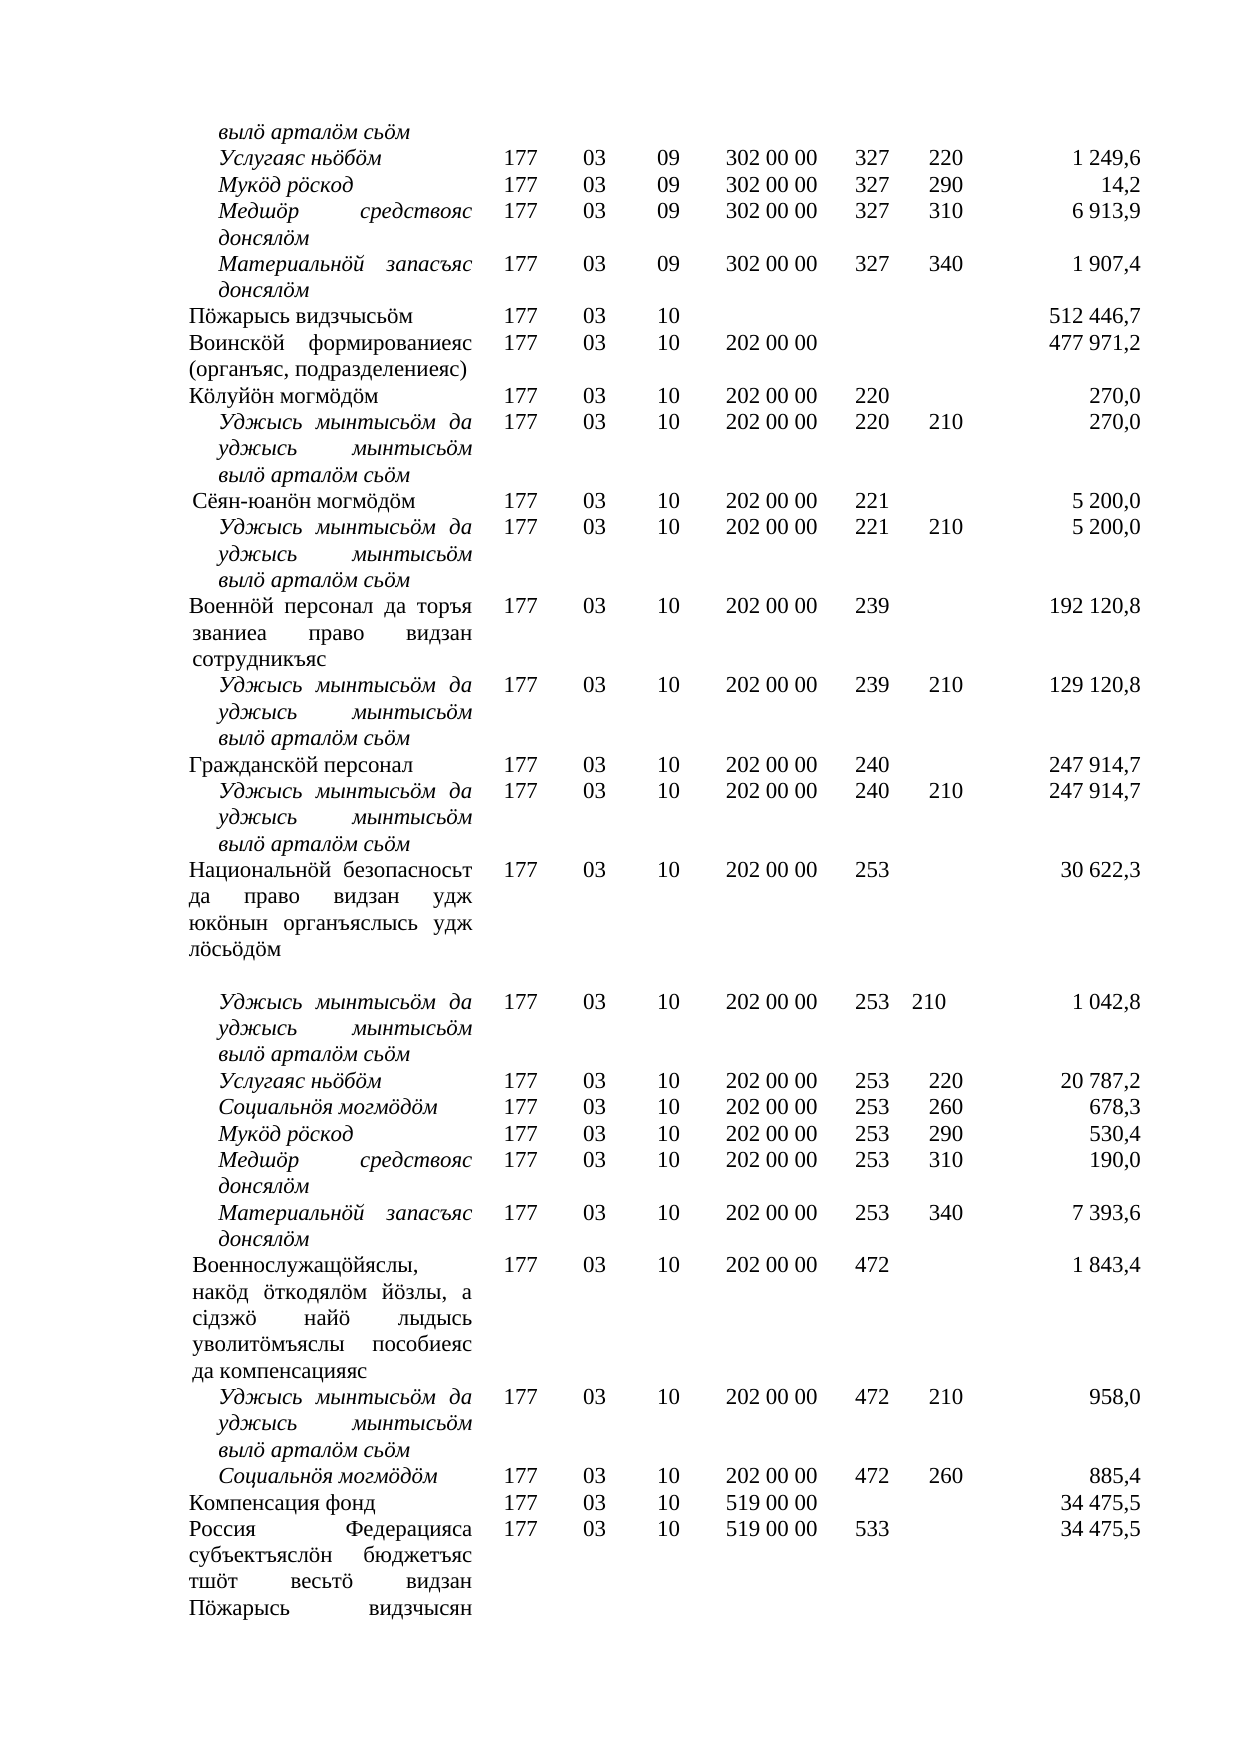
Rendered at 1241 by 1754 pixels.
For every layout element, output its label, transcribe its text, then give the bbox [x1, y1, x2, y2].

table_cell 177 [484, 593, 557, 672]
table_cell 03 [558, 1462, 631, 1488]
table_cell 519 00 00 [705, 1489, 838, 1515]
table_cell 03 [558, 1251, 631, 1383]
table_cell 03 [558, 171, 631, 197]
table_cell 129 120,8 [974, 672, 1152, 751]
table_cell 177 [484, 1093, 557, 1119]
table_cell 09 [631, 197, 705, 250]
table_cell Гражданскöй персонал [177, 751, 483, 777]
table_cell 190,0 [974, 1146, 1152, 1199]
table_cell 202 00 00 [705, 1199, 838, 1251]
table_cell Уджысь мынтысьöм да уджысь мынтысьöм вылö арталöм сьöм [177, 988, 483, 1067]
table_cell 177 [484, 672, 557, 751]
table_cell 10 [631, 1146, 705, 1199]
table_cell [1152, 1515, 1208, 1620]
table_cell 34 475,5 [974, 1515, 1152, 1620]
table_cell вылö арталöм сьöм [177, 118, 483, 144]
table_cell 09 [631, 145, 705, 171]
table_cell 472 [838, 1251, 900, 1383]
table_cell Социальнöя могмöдöм [177, 1093, 483, 1119]
table_cell 202 00 00 [705, 1462, 838, 1488]
table_cell [1152, 171, 1208, 197]
table_cell 239 [838, 672, 900, 751]
table_cell 10 [631, 1489, 705, 1515]
table_cell 1 843,4 [974, 1251, 1152, 1383]
table_cell [1152, 1093, 1208, 1119]
table_cell [1152, 329, 1208, 382]
table_cell 03 [558, 777, 631, 856]
table_cell 03 [558, 487, 631, 513]
table_cell [1152, 382, 1208, 408]
table_cell 477 971,2 [974, 329, 1152, 382]
table_cell 03 [558, 329, 631, 382]
table_cell [1152, 988, 1208, 1067]
table_cell 03 [558, 145, 631, 171]
table_cell 221 [838, 514, 900, 592]
table_cell 5 200,0 [974, 514, 1152, 592]
table_cell 34 475,5 [974, 1489, 1152, 1515]
table_cell 177 [484, 487, 557, 513]
table_cell [1152, 593, 1208, 672]
table_cell [1152, 1462, 1208, 1488]
table_cell Социальнöя могмöдöм [177, 1462, 483, 1488]
table_cell 210 [900, 672, 974, 751]
table_cell 09 [631, 171, 705, 197]
table_cell 1 249,6 [974, 145, 1152, 171]
table_cell 03 [558, 988, 631, 1067]
table_cell 253 [838, 1067, 900, 1093]
table_cell 302 00 00 [705, 250, 838, 303]
table_cell 177 [484, 1120, 557, 1146]
table_cell 533 [838, 1515, 900, 1620]
table_cell 177 [484, 1146, 557, 1199]
table_cell 10 [631, 1515, 705, 1620]
table_cell [838, 329, 900, 382]
table_cell [1152, 672, 1208, 751]
table_cell Услугаяс ньöбöм [177, 1067, 483, 1093]
table_cell [900, 329, 974, 382]
table_cell 253 [838, 1120, 900, 1146]
table_cell [1152, 751, 1208, 777]
table_cell 260 [900, 1093, 974, 1119]
table_cell 03 [558, 250, 631, 303]
table_cell 10 [631, 329, 705, 382]
table_cell 270,0 [974, 408, 1152, 487]
table_cell [1152, 408, 1208, 487]
table_cell 290 [900, 171, 974, 197]
table_cell 10 [631, 988, 705, 1067]
table_cell 210 [900, 988, 974, 1067]
table_cell 240 [838, 777, 900, 856]
table_cell [1152, 145, 1208, 171]
table_cell 03 [558, 514, 631, 592]
table_cell 202 00 00 [705, 672, 838, 751]
table_cell 210 [900, 1383, 974, 1462]
table_cell [1152, 197, 1208, 250]
table_cell Военнöй персонал да торъя званиеа право видзан сотрудникъяс [177, 593, 483, 672]
table_cell [900, 118, 974, 144]
table_cell [900, 856, 974, 988]
table_cell 472 [838, 1462, 900, 1488]
table_cell 03 [558, 856, 631, 988]
table_cell [1152, 856, 1208, 988]
table_cell [1152, 1067, 1208, 1093]
table_cell [900, 487, 974, 513]
table_cell [900, 382, 974, 408]
table_cell 253 [838, 1093, 900, 1119]
table_cell 678,3 [974, 1093, 1152, 1119]
table_cell 512 446,7 [974, 303, 1152, 329]
table_cell 202 00 00 [705, 514, 838, 592]
table_cell 177 [484, 1251, 557, 1383]
table_cell 253 [838, 1199, 900, 1251]
table_cell 177 [484, 171, 557, 197]
table_cell 6 913,9 [974, 197, 1152, 250]
table_cell 10 [631, 777, 705, 856]
table_cell 340 [900, 250, 974, 303]
table_cell 03 [558, 1093, 631, 1119]
table_cell 177 [484, 303, 557, 329]
table_cell Кöлуйöн могмöдöм [177, 382, 483, 408]
table_cell 958,0 [974, 1383, 1152, 1462]
table_cell 240 [838, 751, 900, 777]
table_cell Пöжарысь видзчысьöм [177, 303, 483, 329]
table_cell 10 [631, 487, 705, 513]
table_cell 177 [484, 751, 557, 777]
table_cell Уджысь мынтысьöм да уджысь мынтысьöм вылö арталöм сьöм [177, 672, 483, 751]
table_cell 247 914,7 [974, 777, 1152, 856]
table_cell 10 [631, 593, 705, 672]
table_cell 202 00 00 [705, 593, 838, 672]
table_cell 302 00 00 [705, 171, 838, 197]
table_cell 253 [838, 988, 900, 1067]
table_cell 177 [484, 329, 557, 382]
table_cell 202 00 00 [705, 988, 838, 1067]
table_cell 177 [484, 777, 557, 856]
table_cell 202 00 00 [705, 329, 838, 382]
table_cell 210 [900, 408, 974, 487]
table_cell 10 [631, 1120, 705, 1146]
table_cell 202 00 00 [705, 408, 838, 487]
table_cell Материальнöй запасъяс донсялöм [177, 250, 483, 303]
table_cell Мукöд рöскод [177, 171, 483, 197]
table_cell [705, 118, 838, 144]
table_cell 03 [558, 1067, 631, 1093]
table_cell Россия Федерацияса субъектъяслöн бюджетъяс тшöт весьтö видзан Пöжарысь видзчысян [177, 1515, 483, 1620]
table_cell Сёян-юанöн могмöдöм [177, 487, 483, 513]
table_cell [484, 118, 557, 144]
table_cell 327 [838, 145, 900, 171]
table_cell [838, 118, 900, 144]
table_cell 10 [631, 672, 705, 751]
table_cell 03 [558, 1515, 631, 1620]
table_cell 10 [631, 382, 705, 408]
table_cell [838, 303, 900, 329]
table_cell 177 [484, 1383, 557, 1462]
table_cell 03 [558, 1146, 631, 1199]
table_cell 310 [900, 1146, 974, 1199]
table_cell 177 [484, 408, 557, 487]
table_cell 10 [631, 1251, 705, 1383]
table_cell 239 [838, 593, 900, 672]
table_cell 177 [484, 1067, 557, 1093]
table_cell 202 00 00 [705, 1067, 838, 1093]
table_cell 09 [631, 250, 705, 303]
table_cell 10 [631, 303, 705, 329]
table_cell 03 [558, 751, 631, 777]
table_cell 03 [558, 408, 631, 487]
table_cell 10 [631, 1093, 705, 1119]
table_cell 221 [838, 487, 900, 513]
table_cell 220 [900, 1067, 974, 1093]
table_cell Национальнöй безопасносьт да право видзан удж юкöнын органъяслысь удж лöсьöдöм [177, 856, 483, 988]
table_cell 10 [631, 514, 705, 592]
table_cell 177 [484, 250, 557, 303]
table_cell 310 [900, 197, 974, 250]
table_cell 177 [484, 1199, 557, 1251]
table_cell 1 907,4 [974, 250, 1152, 303]
table_cell [1152, 250, 1208, 303]
table_cell 302 00 00 [705, 197, 838, 250]
table_cell 210 [900, 777, 974, 856]
table_cell 202 00 00 [705, 1120, 838, 1146]
table_cell 7 393,6 [974, 1199, 1152, 1251]
table_cell 177 [484, 145, 557, 171]
table_cell Уджысь мынтысьöм да уджысь мынтысьöм вылö арталöм сьöм [177, 777, 483, 856]
table_cell 10 [631, 408, 705, 487]
table_cell 202 00 00 [705, 1251, 838, 1383]
table_cell 220 [838, 382, 900, 408]
table_cell 472 [838, 1383, 900, 1462]
table_cell 192 120,8 [974, 593, 1152, 672]
table_cell 202 00 00 [705, 751, 838, 777]
table_cell [1152, 1251, 1208, 1383]
table_cell 327 [838, 171, 900, 197]
table_cell 302 00 00 [705, 145, 838, 171]
table_cell 210 [900, 514, 974, 592]
table_cell 177 [484, 1515, 557, 1620]
table_cell Компенсация фонд [177, 1489, 483, 1515]
table_cell 202 00 00 [705, 487, 838, 513]
table_cell 220 [838, 408, 900, 487]
table_cell Воинскöй формированиеяс (органъяс, подразделениеяс) [177, 329, 483, 382]
table_cell 03 [558, 303, 631, 329]
table_cell 1 042,8 [974, 988, 1152, 1067]
table_cell 177 [484, 382, 557, 408]
table_cell 202 00 00 [705, 1383, 838, 1462]
table_cell 03 [558, 672, 631, 751]
table_cell 177 [484, 988, 557, 1067]
table_cell 14,2 [974, 171, 1152, 197]
table_cell 03 [558, 382, 631, 408]
table_cell 327 [838, 197, 900, 250]
table_cell 270,0 [974, 382, 1152, 408]
table_cell [900, 751, 974, 777]
table_cell 247 914,7 [974, 751, 1152, 777]
table_cell 03 [558, 1489, 631, 1515]
table_cell 03 [558, 197, 631, 250]
table_cell [1152, 514, 1208, 592]
table_cell 10 [631, 751, 705, 777]
table_cell Медшöр средствояс донсялöм [177, 197, 483, 250]
table_cell 202 00 00 [705, 1093, 838, 1119]
table_cell [900, 1251, 974, 1383]
table_cell [900, 303, 974, 329]
table_cell 03 [558, 593, 631, 672]
table_cell [900, 1489, 974, 1515]
table_cell 177 [484, 514, 557, 592]
table_cell 5 200,0 [974, 487, 1152, 513]
table_cell Уджысь мынтысьöм да уджысь мынтысьöм вылö арталöм сьöм [177, 514, 483, 592]
table_cell 885,4 [974, 1462, 1152, 1488]
table_cell 519 00 00 [705, 1515, 838, 1620]
table_cell 177 [484, 197, 557, 250]
table_cell Медшöр средствояс донсялöм [177, 1146, 483, 1199]
table_cell 253 [838, 856, 900, 988]
table_cell Услугаяс ньöбöм [177, 145, 483, 171]
table_cell 03 [558, 1120, 631, 1146]
table_cell 10 [631, 1199, 705, 1251]
table_cell [1152, 1489, 1208, 1515]
table_cell Военнослужащöйяслы, накöд öткодялöм йöзлы, а сiдзжö найö лыдысь уволитöмъяслы пособиеяс да компенсацияяс [177, 1251, 483, 1383]
table_cell [1152, 777, 1208, 856]
table_cell 327 [838, 250, 900, 303]
table_cell Уджысь мынтысьöм да уджысь мынтысьöм вылö арталöм сьöм [177, 1383, 483, 1462]
table_cell Уджысь мынтысьöм да уджысь мынтысьöм вылö арталöм сьöм [177, 408, 483, 487]
table_cell [900, 1515, 974, 1620]
table_cell [558, 118, 631, 144]
table_cell 340 [900, 1199, 974, 1251]
table_cell 202 00 00 [705, 382, 838, 408]
table_cell 177 [484, 1462, 557, 1488]
table_cell [631, 118, 705, 144]
table_cell 03 [558, 1383, 631, 1462]
table_cell [1152, 1383, 1208, 1462]
table_cell Мукöд рöскод [177, 1120, 483, 1146]
table_cell 177 [484, 856, 557, 988]
table_cell 10 [631, 1462, 705, 1488]
table_cell [1152, 303, 1208, 329]
table_cell 20 787,2 [974, 1067, 1152, 1093]
table_cell 03 [558, 1199, 631, 1251]
table_cell [1152, 1199, 1208, 1251]
table_cell 202 00 00 [705, 1146, 838, 1199]
table_cell 290 [900, 1120, 974, 1146]
table_cell [974, 118, 1152, 144]
table_cell 10 [631, 1067, 705, 1093]
table_cell [1152, 118, 1208, 144]
table_cell [705, 303, 838, 329]
table_cell 202 00 00 [705, 856, 838, 988]
table_cell 177 [484, 1489, 557, 1515]
table_cell 253 [838, 1146, 900, 1199]
table_cell [1152, 1146, 1208, 1199]
table_cell 10 [631, 856, 705, 988]
table_cell 10 [631, 1383, 705, 1462]
table_cell 30 622,3 [974, 856, 1152, 988]
table_cell 220 [900, 145, 974, 171]
table_cell 530,4 [974, 1120, 1152, 1146]
table_cell [838, 1489, 900, 1515]
table_cell [1152, 487, 1208, 513]
table_cell Материальнöй запасъяс донсялöм [177, 1199, 483, 1251]
table_cell 202 00 00 [705, 777, 838, 856]
table_cell [900, 593, 974, 672]
table_cell 260 [900, 1462, 974, 1488]
table_cell [1152, 1120, 1208, 1146]
